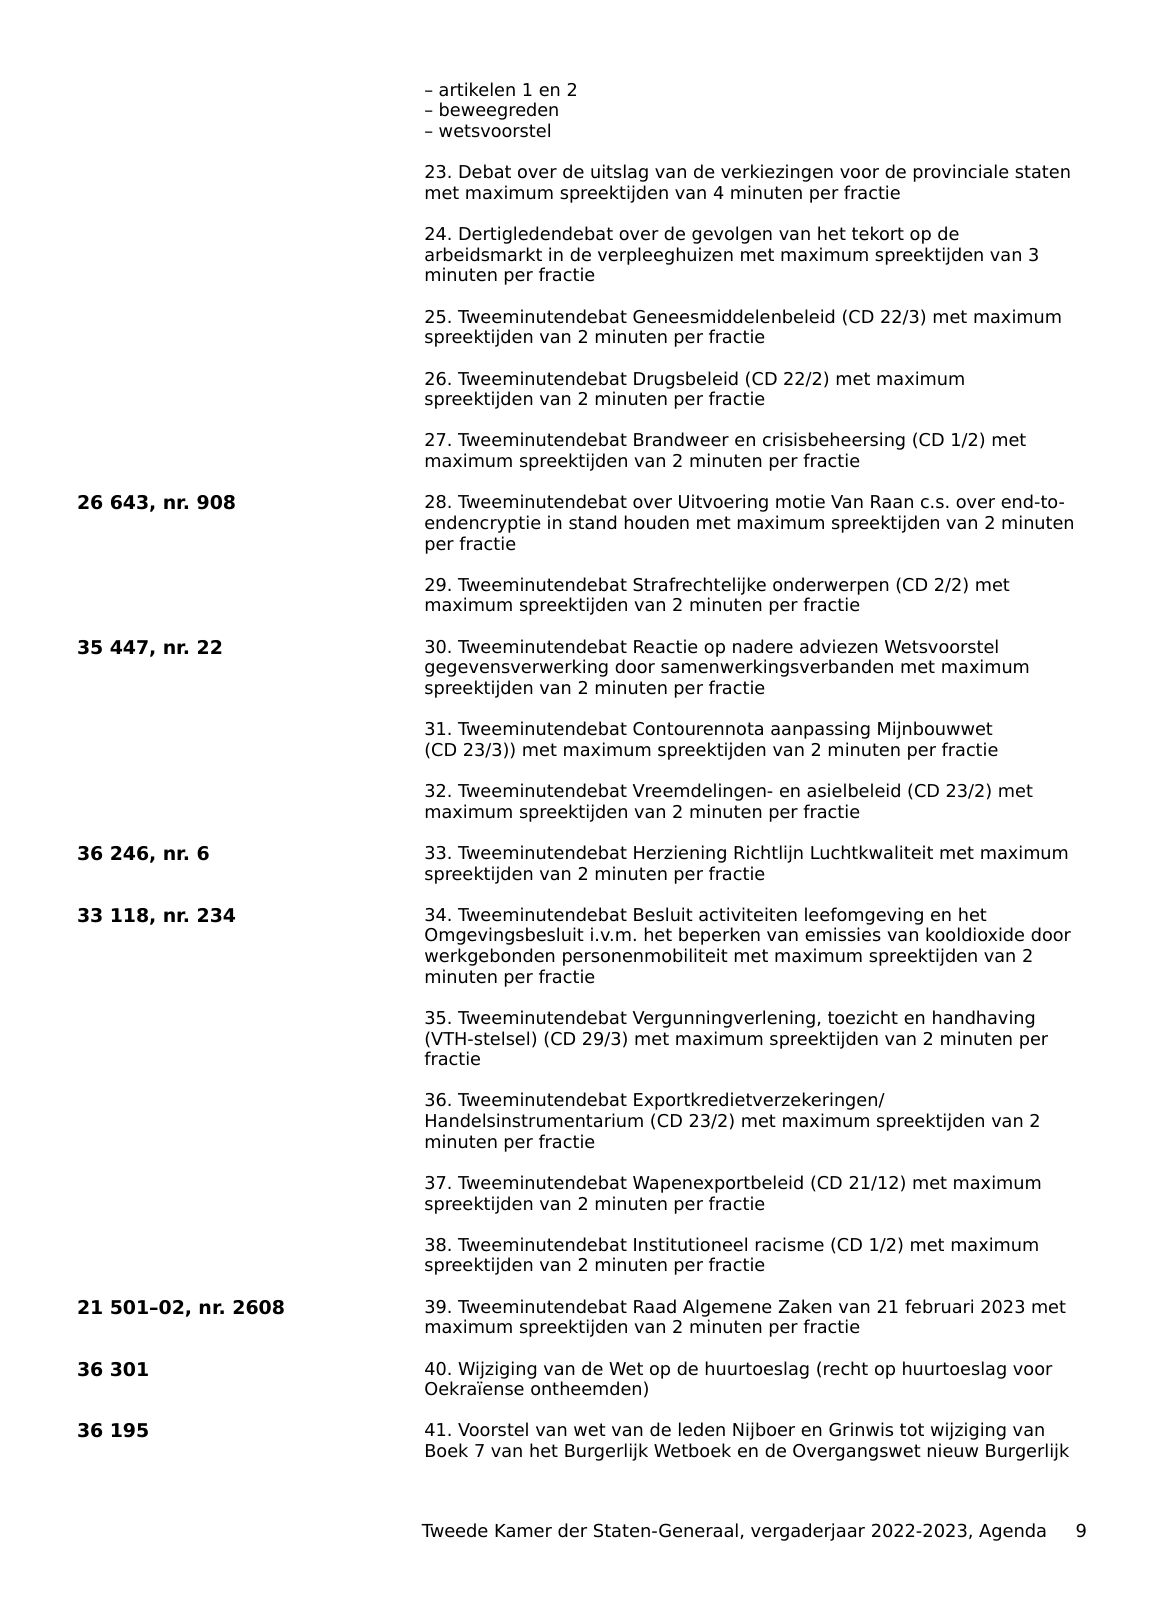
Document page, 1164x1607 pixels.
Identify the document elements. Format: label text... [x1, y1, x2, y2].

table_cell [401, 1235, 418, 1276]
table_cell [401, 1297, 418, 1338]
table_cell [418, 286, 1087, 307]
table_cell [401, 822, 418, 843]
table_cell [401, 884, 418, 905]
table_cell [77, 554, 401, 575]
table_cell 38. Tweeminutendebat Institutioneel racisme (CD 1/2) met maximum spreektijden van 2 minuten per fractie [418, 1235, 1087, 1276]
table_cell 41. Voorstel van wet van de leden Nijboer en Grinwis tot wijziging van Boek 7 van het Burgerlijk Wetboek en de Overgangswet nieuw Burgerlijk [418, 1420, 1087, 1462]
table_cell [418, 1338, 1087, 1358]
table_cell [401, 740, 418, 760]
table_cell [401, 142, 418, 162]
table_cell [77, 1008, 401, 1070]
table_cell [401, 987, 418, 1008]
table_cell [77, 1070, 401, 1090]
table_cell [401, 843, 418, 884]
table_cell [77, 80, 401, 100]
table_cell [401, 554, 418, 575]
table_cell [418, 554, 1087, 575]
table_cell 24. Dertigledendebat over de gevolgen van het tekort op de arbeidsmarkt in de verpleeghuizen met maximum spreektijden van 3 minuten per fractie [418, 224, 1087, 286]
table_cell [401, 100, 418, 121]
table_cell [401, 162, 418, 203]
table_cell [401, 59, 418, 80]
table_cell [401, 369, 418, 410]
table_cell [77, 760, 401, 781]
table_cell [418, 699, 1087, 719]
table_cell [418, 204, 1087, 224]
table_cell 36. Tweeminutendebat Exportkredietverzekeringen/ Handelsinstrumentarium (CD 23/2) met maximum spreektijden van 2 minuten per fractie [418, 1090, 1087, 1152]
table_cell [401, 1276, 418, 1297]
table_cell [418, 1276, 1087, 1297]
table_cell 39. Tweeminutendebat Raad Algemene Zaken van 21 februari 2023 met maximum spreektijden van 2 minuten per fractie [418, 1297, 1087, 1338]
table_cell [77, 59, 401, 80]
table_cell – artikelen 1 en 2 [418, 80, 1087, 100]
table_cell 29. Tweeminutendebat Strafrechtelijke onderwerpen (CD 2/2) met maximum spreektijden van 2 minuten per fractie [418, 575, 1087, 616]
table_cell [77, 1235, 401, 1276]
table_cell [401, 121, 418, 142]
table_cell [401, 1420, 418, 1462]
table_cell [418, 616, 1087, 637]
table_cell [401, 1173, 418, 1214]
table_cell [77, 1276, 401, 1297]
table_cell [77, 575, 401, 616]
table_cell 36 301 [77, 1359, 401, 1400]
table_cell 36 195 [77, 1420, 401, 1462]
table_cell [401, 472, 418, 492]
table_cell 35. Tweeminutendebat Vergunningverlening, toezicht en handhaving (VTH-stelsel) (CD 29/3) met maximum spreektijden van 2 minuten per fractie [418, 1008, 1087, 1070]
table_cell [77, 1152, 401, 1173]
table_cell [401, 1070, 418, 1090]
table_cell [401, 80, 418, 100]
table_cell [77, 987, 401, 1008]
table_cell [401, 637, 418, 698]
table_cell [418, 142, 1087, 162]
table_cell 26 643, nr. 908 [77, 492, 401, 554]
table_cell [418, 59, 1087, 80]
table_cell [77, 884, 401, 905]
table_cell [77, 1214, 401, 1235]
table_cell [77, 822, 401, 843]
table_cell [401, 410, 418, 430]
table_cell [77, 1338, 401, 1358]
table_cell [418, 1214, 1087, 1235]
table_cell [77, 719, 401, 740]
table_cell 27. Tweeminutendebat Brandweer en crisisbeheersing (CD 1/2) met maximum spreektijden van 2 minuten per fractie [418, 430, 1087, 472]
table_cell 26. Tweeminutendebat Drugsbeleid (CD 22/2) met maximum spreektijden van 2 minuten per fractie [418, 369, 1087, 410]
table_cell [401, 1008, 418, 1070]
table_cell (CD 23/3)) met maximum spreektijden van 2 minuten per fractie [418, 740, 1087, 760]
table_cell [77, 699, 401, 719]
table_cell [77, 286, 401, 307]
table_cell 36 246, nr. 6 [77, 843, 401, 884]
table_cell – beweegreden [418, 100, 1087, 121]
table_cell [401, 719, 418, 740]
table_cell [401, 348, 418, 368]
table_cell 34. Tweeminutendebat Besluit activiteiten leefomgeving en het Omgevingsbesluit i.v.m. het beperken van emissies van kooldioxide door werkgebonden personenmobiliteit met maximum spreektijden van 2 minuten per fractie [418, 905, 1087, 987]
table_cell [418, 472, 1087, 492]
table_cell [77, 204, 401, 224]
table_cell [418, 884, 1087, 905]
table_cell [401, 905, 418, 987]
table_cell – wetsvoorstel [418, 121, 1087, 142]
table_cell [77, 616, 401, 637]
table_cell [77, 430, 401, 472]
table_cell [418, 987, 1087, 1008]
table_cell [401, 286, 418, 307]
table_cell [77, 307, 401, 348]
table_cell 25. Tweeminutendebat Geneesmiddelenbeleid (CD 22/3) met maximum spreektijden van 2 minuten per fractie [418, 307, 1087, 348]
table_cell [77, 121, 401, 142]
table_cell [401, 1214, 418, 1235]
table_cell 23. Debat over de uitslag van de verkiezingen voor de provinciale staten met maximum spreektijden van 4 minuten per fractie [418, 162, 1087, 203]
table_cell [77, 740, 401, 760]
table_cell [401, 699, 418, 719]
table_cell [401, 575, 418, 616]
table_cell [77, 472, 401, 492]
table_cell [401, 1338, 418, 1358]
table_cell [77, 369, 401, 410]
table_cell [77, 224, 401, 286]
table_cell [401, 430, 418, 472]
table_cell [77, 1173, 401, 1214]
table_cell [401, 224, 418, 286]
table_cell [401, 204, 418, 224]
table_cell 33. Tweeminutendebat Herziening Richtlijn Luchtkwaliteit met maximum spreektijden van 2 minuten per fractie [418, 843, 1087, 884]
table_cell [418, 760, 1087, 781]
table_cell [418, 1070, 1087, 1090]
table_cell 35 447, nr. 22 [77, 637, 401, 698]
table_cell [418, 1400, 1087, 1420]
table_cell [401, 1090, 418, 1152]
table_cell [77, 142, 401, 162]
table_cell [401, 492, 418, 554]
table_cell [77, 348, 401, 368]
table_cell 30. Tweeminutendebat Reactie op nadere adviezen Wetsvoorstel gegevensverwerking door samenwerkingsverbanden met maximum spreektijden van 2 minuten per fractie [418, 637, 1087, 698]
table_cell 37. Tweeminutendebat Wapenexportbeleid (CD 21/12) met maximum spreektijden van 2 minuten per fractie [418, 1173, 1087, 1214]
table_cell [418, 1152, 1087, 1173]
table_cell [401, 1152, 418, 1173]
table_cell [77, 781, 401, 822]
table_cell 33 118, nr. 234 [77, 905, 401, 987]
table_cell [401, 1359, 418, 1400]
table_cell 40. Wijziging van de Wet op de huurtoeslag (recht op huurtoeslag voor Oekraïense ontheemden) [418, 1359, 1087, 1400]
table_cell [401, 1400, 418, 1420]
table_cell [77, 100, 401, 121]
table_cell [77, 1400, 401, 1420]
table_cell [418, 822, 1087, 843]
table_cell 28. Tweeminutendebat over Uitvoering motie Van Raan c.s. over end-to-endencryptie in stand houden met maximum spreektijden van 2 minuten per fractie [418, 492, 1087, 554]
table_cell [77, 162, 401, 203]
table_cell 31. Tweeminutendebat Contourennota aanpassing Mijnbouwwet [418, 719, 1087, 740]
table_cell [77, 410, 401, 430]
table_cell [401, 307, 418, 348]
table_cell [401, 760, 418, 781]
table_cell [401, 781, 418, 822]
table_cell 32. Tweeminutendebat Vreemdelingen- en asielbeleid (CD 23/2) met maximum spreektijden van 2 minuten per fractie [418, 781, 1087, 822]
table_cell [418, 348, 1087, 368]
table_cell 21 501–02, nr. 2608 [77, 1297, 401, 1338]
table_cell [418, 410, 1087, 430]
table_cell [77, 1090, 401, 1152]
table_cell [401, 616, 418, 637]
